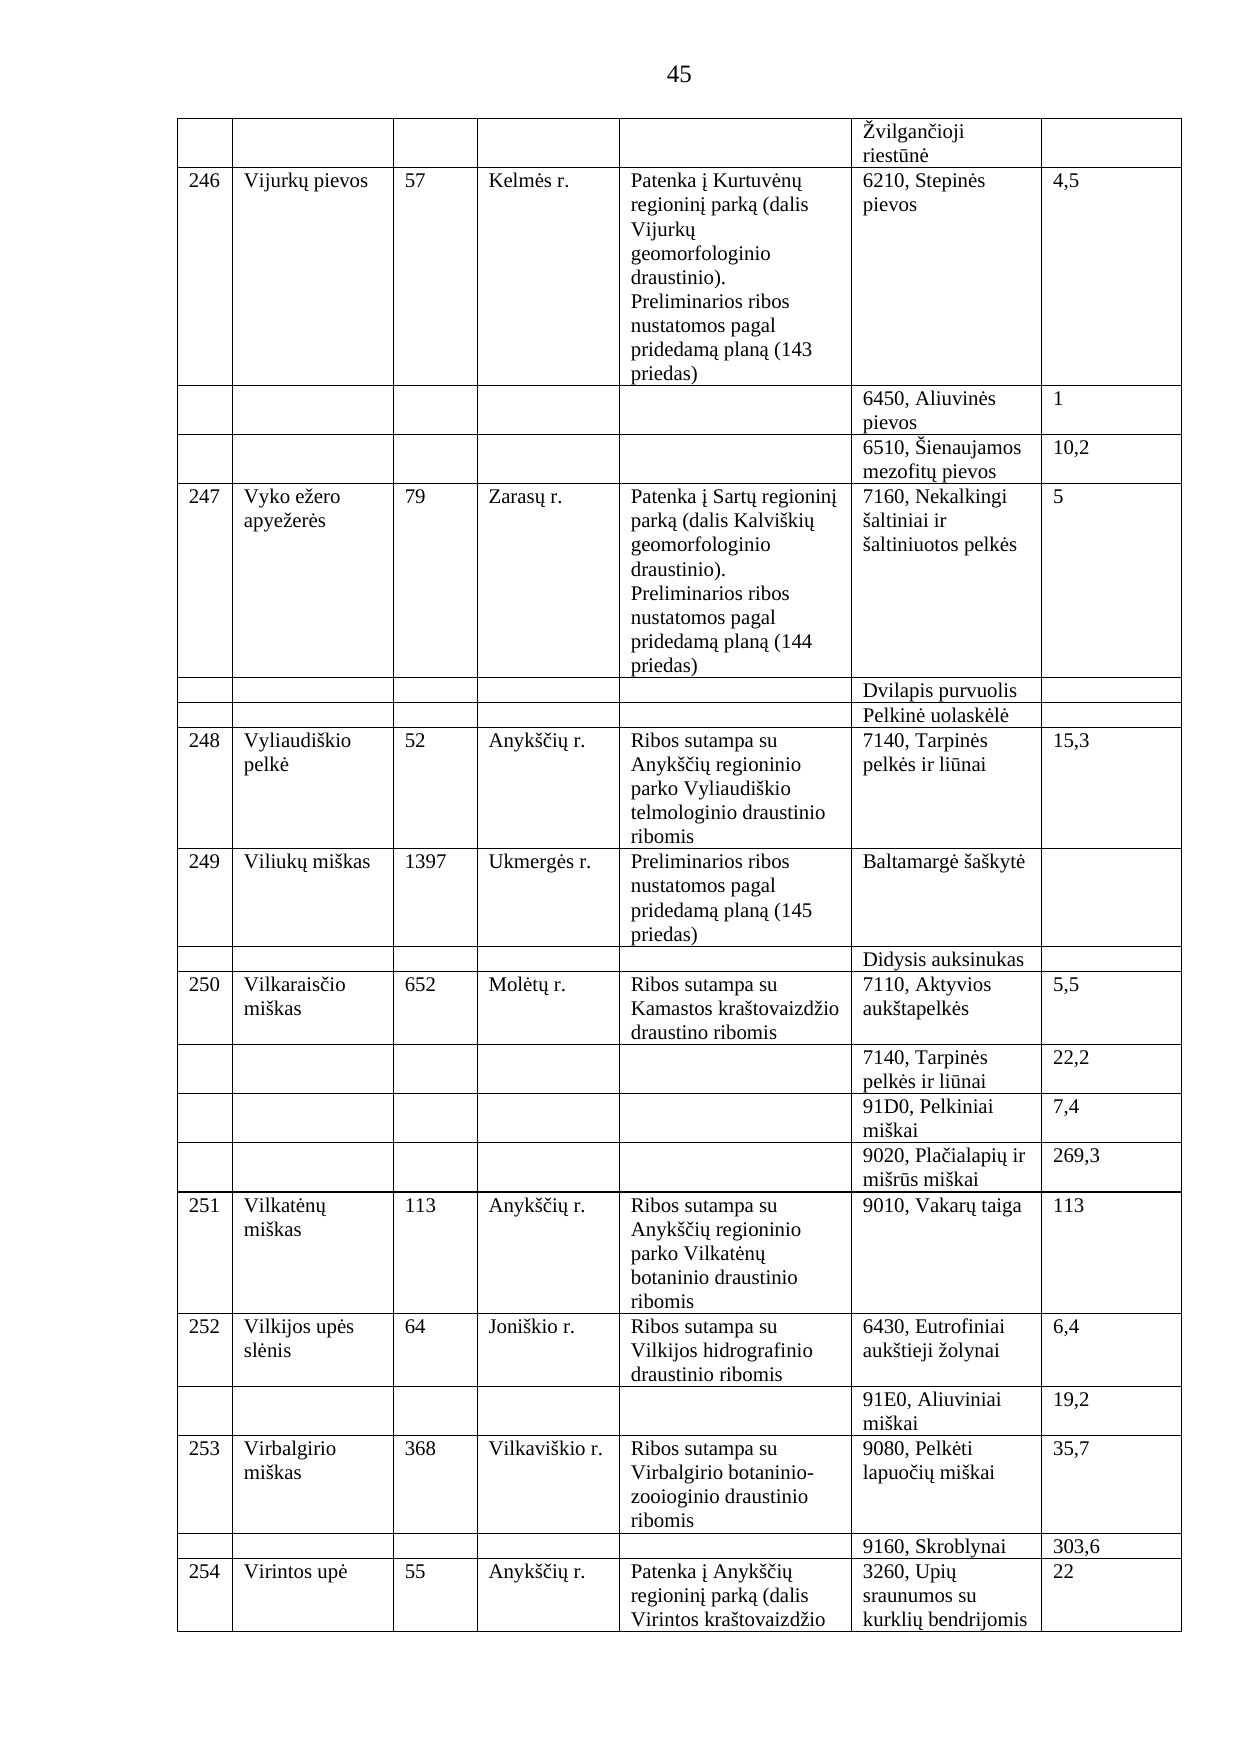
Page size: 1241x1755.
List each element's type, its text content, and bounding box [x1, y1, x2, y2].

table_cell 251 [178, 1193, 232, 1313]
table_cell Vilkaraisčio miškas [233, 972, 393, 1044]
table_cell [620, 1143, 851, 1191]
table_cell 5 [1042, 484, 1181, 677]
table_cell 250 [178, 972, 232, 1044]
table_cell [178, 678, 232, 702]
table_cell [233, 703, 393, 727]
table_cell [620, 1094, 851, 1142]
table_cell Viliukų miškas [233, 849, 393, 946]
table_cell Vilkatėnų miškas [233, 1193, 393, 1313]
table_cell [478, 678, 619, 702]
table_cell [233, 119, 393, 167]
table_cell 91D0, Pelkiniai miškai [852, 1094, 1041, 1142]
table_cell [178, 1045, 232, 1093]
table_cell 5,5 [1042, 972, 1181, 1044]
table_cell [178, 386, 232, 434]
table_cell Didysis auksinukas [852, 947, 1041, 971]
table_cell [233, 1045, 393, 1093]
table_cell 9020, Plačialapių ir mišrūs miškai [852, 1143, 1041, 1191]
table_cell 7,4 [1042, 1094, 1181, 1142]
table_cell [233, 1534, 393, 1558]
table_cell Zarasų r. [478, 484, 619, 677]
table_cell [478, 947, 619, 971]
table_cell 22,2 [1042, 1045, 1181, 1093]
table_cell [394, 1387, 477, 1435]
table_cell [478, 435, 619, 483]
table_cell 79 [394, 484, 477, 677]
table_cell [478, 703, 619, 727]
table_cell 6510, Šienaujamos mezofitų pievos [852, 435, 1041, 483]
table_cell [178, 703, 232, 727]
table_cell Ribos sutampa su Virbalgirio botaninio-zooioginio draustinio ribomis [620, 1436, 851, 1532]
table_cell 9080, Pelkėti lapuočių miškai [852, 1436, 1041, 1532]
table_cell [478, 1143, 619, 1191]
table_cell [394, 1143, 477, 1191]
table_cell Vyliaudiškio pelkė [233, 728, 393, 848]
table_cell [478, 1094, 619, 1142]
table_cell [620, 1387, 851, 1435]
table_cell Vijurkų pievos [233, 168, 393, 385]
table_cell 368 [394, 1436, 477, 1532]
table_cell [394, 1094, 477, 1142]
table_cell [478, 1045, 619, 1093]
table_cell [1042, 119, 1181, 167]
table_cell 57 [394, 168, 477, 385]
table_cell 52 [394, 728, 477, 848]
table_cell 1397 [394, 849, 477, 946]
table_cell [178, 947, 232, 971]
table_cell Anykščių r. [478, 1193, 619, 1313]
table_cell Molėtų r. [478, 972, 619, 1044]
table_cell 7140, Tarpinės pelkės ir liūnai [852, 728, 1041, 848]
table_cell 6210, Stepinės pievos [852, 168, 1041, 385]
table_cell [178, 1094, 232, 1142]
table_cell [1042, 947, 1181, 971]
table_cell Patenka į Kurtuvėnų regioninį parką (dalis Vijurkų geomorfologinio draustinio). Preliminarios ribos nustatomos pagal pridedamą planą (143 priedas) [620, 168, 851, 385]
table_cell [233, 1387, 393, 1435]
table_cell Virbalgirio miškas [233, 1436, 393, 1532]
table_cell Ribos sutampa su Anykščių regioninio parko Vyliaudiškio telmologinio draustinio ribomis [620, 728, 851, 848]
table_cell 10,2 [1042, 435, 1181, 483]
table_cell [478, 1387, 619, 1435]
table_cell [178, 1143, 232, 1191]
table_cell 248 [178, 728, 232, 848]
table_cell Vilkaviškio r. [478, 1436, 619, 1532]
table_cell [478, 1534, 619, 1558]
table_cell [178, 1534, 232, 1558]
table_cell 249 [178, 849, 232, 946]
table_cell Baltamargė šaškytė [852, 849, 1041, 946]
table_cell Preliminarios ribos nustatomos pagal pridedamą planą (145 priedas) [620, 849, 851, 946]
table_cell [233, 1143, 393, 1191]
table_cell Dvilapis purvuolis [852, 678, 1041, 702]
table_cell 22 [1042, 1559, 1181, 1631]
table_cell [394, 435, 477, 483]
table_cell Ribos sutampa su Vilkijos hidrografinio draustinio ribomis [620, 1314, 851, 1386]
table_cell Kelmės r. [478, 168, 619, 385]
table_cell Vilkijos upės slėnis [233, 1314, 393, 1386]
table_cell [178, 435, 232, 483]
table_cell 15,3 [1042, 728, 1181, 848]
table_cell [478, 386, 619, 434]
table_cell 91E0, Aliuviniai miškai [852, 1387, 1041, 1435]
table_cell [394, 119, 477, 167]
table_cell Joniškio r. [478, 1314, 619, 1386]
table_cell [620, 678, 851, 702]
table_cell 247 [178, 484, 232, 677]
table_cell [394, 703, 477, 727]
table_cell [620, 386, 851, 434]
table_cell [620, 1534, 851, 1558]
table_cell 6450, Aliuvinės pievos [852, 386, 1041, 434]
table_cell 9010, Vakarų taiga [852, 1193, 1041, 1313]
table_cell 6,4 [1042, 1314, 1181, 1386]
table_cell [394, 1534, 477, 1558]
table_cell [233, 386, 393, 434]
table_cell [394, 1045, 477, 1093]
table_cell 269,3 [1042, 1143, 1181, 1191]
table_cell [233, 435, 393, 483]
table_cell 7160, Nekalkingi šaltiniai ir šaltiniuotos pelkės [852, 484, 1041, 677]
table_cell Ribos sutampa su Kamastos kraštovaizdžio draustino ribomis [620, 972, 851, 1044]
table_cell 113 [394, 1193, 477, 1313]
table_cell Virintos upė [233, 1559, 393, 1631]
table_cell [178, 119, 232, 167]
table_cell Patenka į Sartų regioninį parką (dalis Kalviškių geomorfologinio draustinio). Preliminarios ribos nustatomos pagal pridedamą planą (144 priedas) [620, 484, 851, 677]
table_cell 1 [1042, 386, 1181, 434]
table_cell 7140, Tarpinės pelkės ir liūnai [852, 1045, 1041, 1093]
table_cell [233, 1094, 393, 1142]
table_cell [620, 119, 851, 167]
table_cell [620, 947, 851, 971]
table_cell 303,6 [1042, 1534, 1181, 1558]
table_cell Ukmergės r. [478, 849, 619, 946]
table_cell Ribos sutampa su Anykščių regioninio parko Vilkatėnų botaninio draustinio ribomis [620, 1193, 851, 1313]
table_cell 55 [394, 1559, 477, 1631]
table_cell 19,2 [1042, 1387, 1181, 1435]
table_cell [1042, 703, 1181, 727]
table_cell [233, 947, 393, 971]
table_cell 254 [178, 1559, 232, 1631]
table_cell Patenka į Anykščių regioninį parką (dalis Virintos kraštovaizdžio [620, 1559, 851, 1631]
table_cell [394, 947, 477, 971]
table_cell 35,7 [1042, 1436, 1181, 1532]
table_cell 7110, Aktyvios aukštapelkės [852, 972, 1041, 1044]
table_cell Anykščių r. [478, 1559, 619, 1631]
table_cell 253 [178, 1436, 232, 1532]
table_cell [394, 678, 477, 702]
table_cell [620, 703, 851, 727]
table_cell 252 [178, 1314, 232, 1386]
table_cell 246 [178, 168, 232, 385]
table_cell 3260, Upių sraunumos su kurklių bendrijomis [852, 1559, 1041, 1631]
table_cell 64 [394, 1314, 477, 1386]
table_cell 652 [394, 972, 477, 1044]
table_cell [394, 386, 477, 434]
table_cell [620, 435, 851, 483]
table_cell [1042, 849, 1181, 946]
table_cell Žvilgančioji riestūnė [852, 119, 1041, 167]
table_cell 9160, Skroblynai [852, 1534, 1041, 1558]
table_cell 4,5 [1042, 168, 1181, 385]
table_cell Pelkinė uolaskėlė [852, 703, 1041, 727]
table_cell [1042, 678, 1181, 702]
table_cell [178, 1387, 232, 1435]
table_cell Vyko ežero apyežerės [233, 484, 393, 677]
table_cell [478, 119, 619, 167]
table_cell [620, 1045, 851, 1093]
table_cell 6430, Eutrofiniai aukštieji žolynai [852, 1314, 1041, 1386]
table_cell [233, 678, 393, 702]
table_cell 113 [1042, 1193, 1181, 1313]
table_cell Anykščių r. [478, 728, 619, 848]
